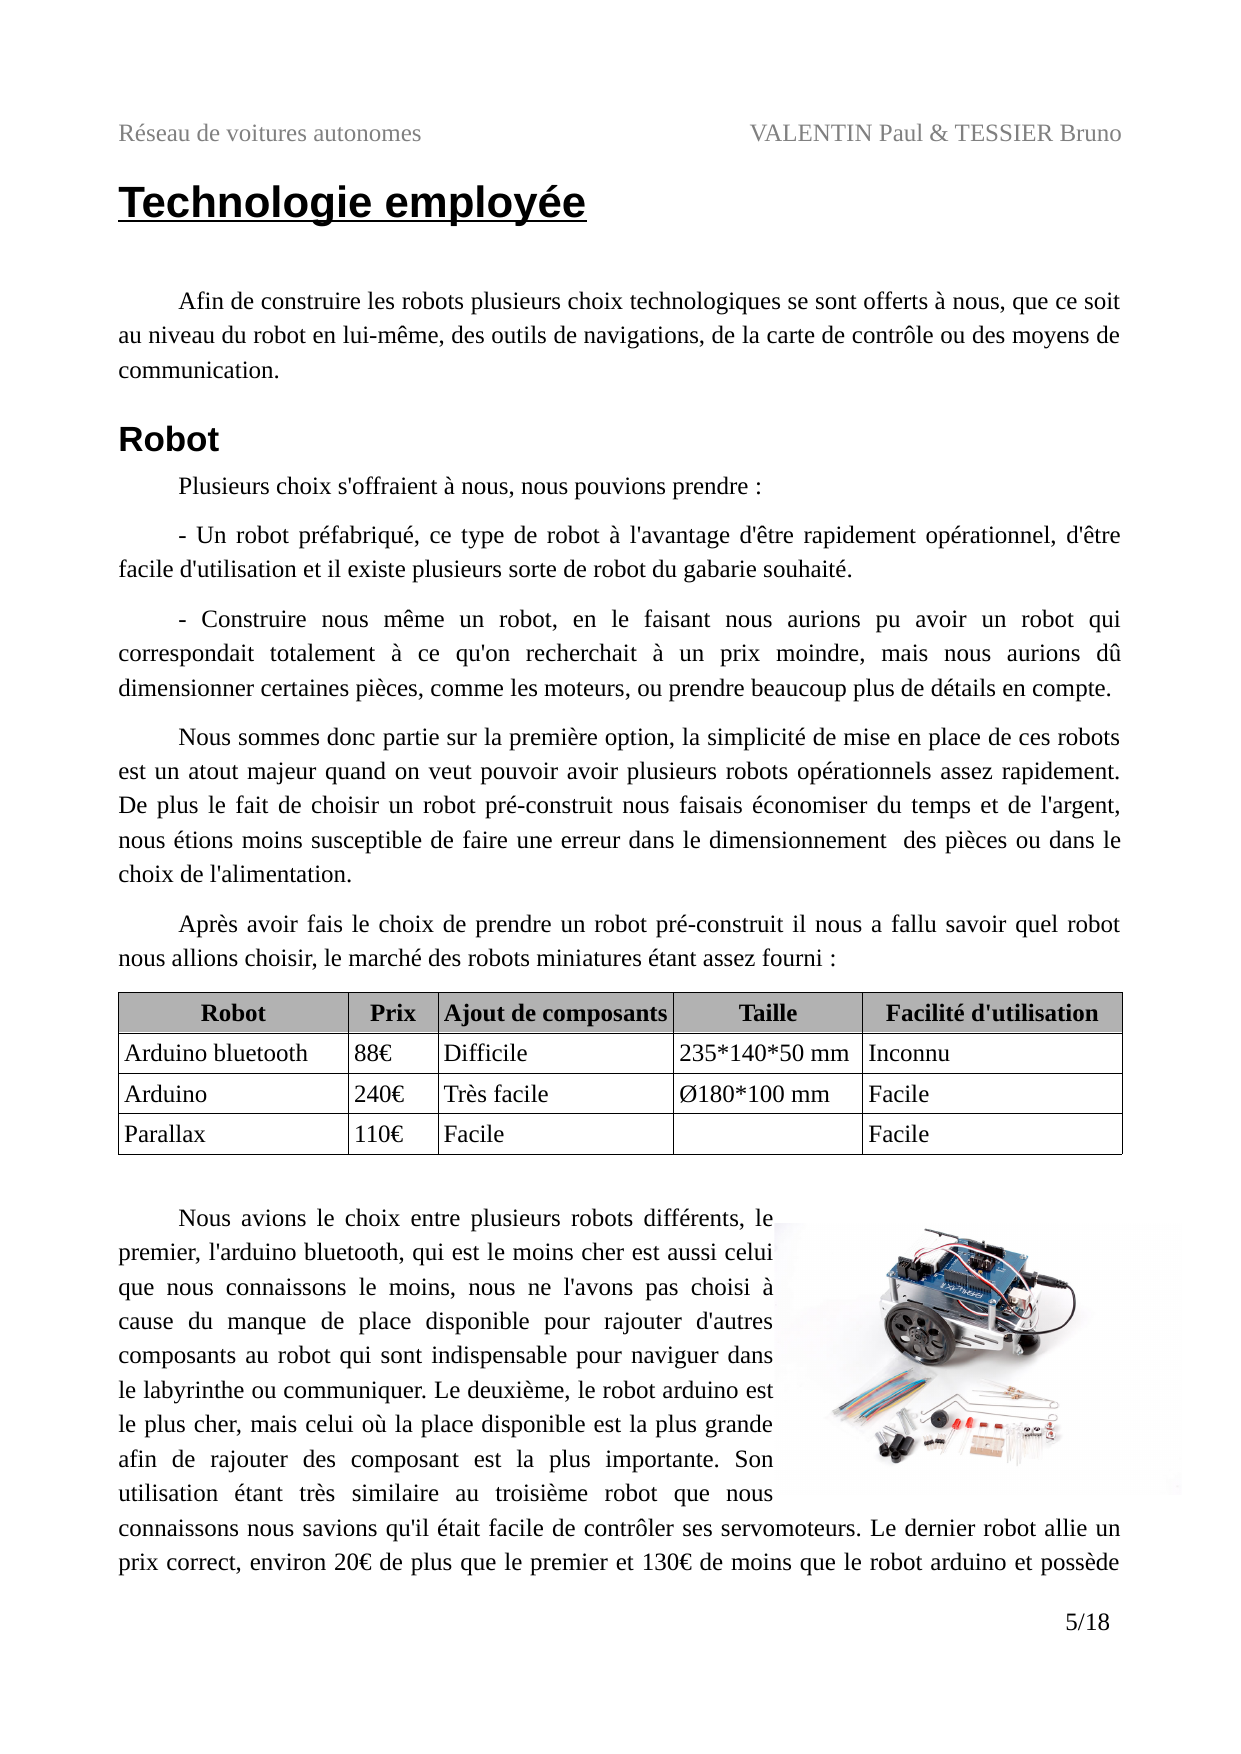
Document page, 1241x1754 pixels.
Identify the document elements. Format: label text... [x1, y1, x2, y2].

text Nous sommes donc partie sur la première option, la simplicité de mise en place de ces robots est un atout majeur quand on veut pouvoir avoir plusieurs robots opérationnels assez rapidement. De plus le fait de choisir un robot pré-construit nous faisais économiser du temps et de l'argent, nous étions moins susceptible de faire une erreur dans le dimensionnement des pièces ou dans le choix de l'alimentation. [118, 722, 1122, 888]
text - Un robot préfabriqué, ce type de robot à l'avantage d'être rapidement opérationnel, d'être facile d'utilisation et il existe plusieurs sorte de robot du gabarie souhaité. [118, 520, 1122, 583]
picture [774, 1223, 1182, 1495]
text - Construire nous même un robot, en le faisant nous aurions pu avoir un robot qui correspondait totalement à ce qu'on recherchait à un prix moindre, mais nous aurions dû dimensionner certaines pièces, comme les moteurs, ou prendre beaucoup plus de détails en compte. [118, 604, 1122, 701]
table_header Prix [349, 993, 438, 1032]
table_cell Facile [439, 1114, 673, 1153]
text Nous avions le choix entre plusieurs robots différents, le premier, l'arduino bluetooth, qui est le moins cher est aussi celui que nous connaissons le moins, nous ne l'avons pas choisi à cause du manque de place disponible pour rajouter d'autres composants au robot qui sont indispensable pour naviguer dans le labyrinthe ou communiquer. Le deuxième, le robot arduino est le plus cher, mais celui où la place disponible est la plus grande afin de rajouter des composant est la plus importante. Son utilisation étant très similaire au troisième robot que nous connaissons nous savions qu'il était facile de contrôler ses servomoteurs. Le dernier robot allie un prix correct, environ 20€ de plus que le premier et 130€ de moins que le robot arduino et possède [118, 1203, 1122, 1576]
table_header Robot [119, 993, 348, 1032]
table_header Ajout de composants [439, 993, 673, 1032]
subtitle Technologie employée [118, 176, 1152, 227]
table_cell Inconnu [863, 1034, 1122, 1073]
subtitle Robot [118, 418, 1122, 458]
table_cell Facile [863, 1074, 1122, 1113]
table_cell Ø180*100 mm [674, 1074, 862, 1113]
table_cell Parallax [119, 1114, 348, 1153]
table_cell 240€ [349, 1074, 438, 1113]
table_cell 235*140*50 mm [674, 1034, 862, 1073]
table_cell Arduino [119, 1074, 348, 1113]
table_cell 110€ [349, 1114, 438, 1153]
table_cell Arduino bluetooth [119, 1034, 348, 1073]
text Afin de construire les robots plusieurs choix technologiques se sont offerts à nous, que ce soit au niveau du robot en lui-même, des outils de navigations, de la carte de contrôle ou des moyens de communication. [118, 286, 1122, 383]
text Après avoir fais le choix de prendre un robot pré-construit il nous a fallu savoir quel robot nous allions choisir, le marché des robots miniatures étant assez fourni : [118, 909, 1122, 972]
table_header Facilité d'utilisation [863, 993, 1122, 1032]
table_cell 88€ [349, 1034, 438, 1073]
table_cell Facile [863, 1114, 1122, 1153]
table_cell Très facile [439, 1074, 673, 1113]
table_header Taille [674, 993, 862, 1032]
table_cell [674, 1114, 862, 1153]
text Plusieurs choix s'offraient à nous, nous pouvions prendre : [118, 471, 1122, 500]
table_cell Difficile [439, 1034, 673, 1073]
